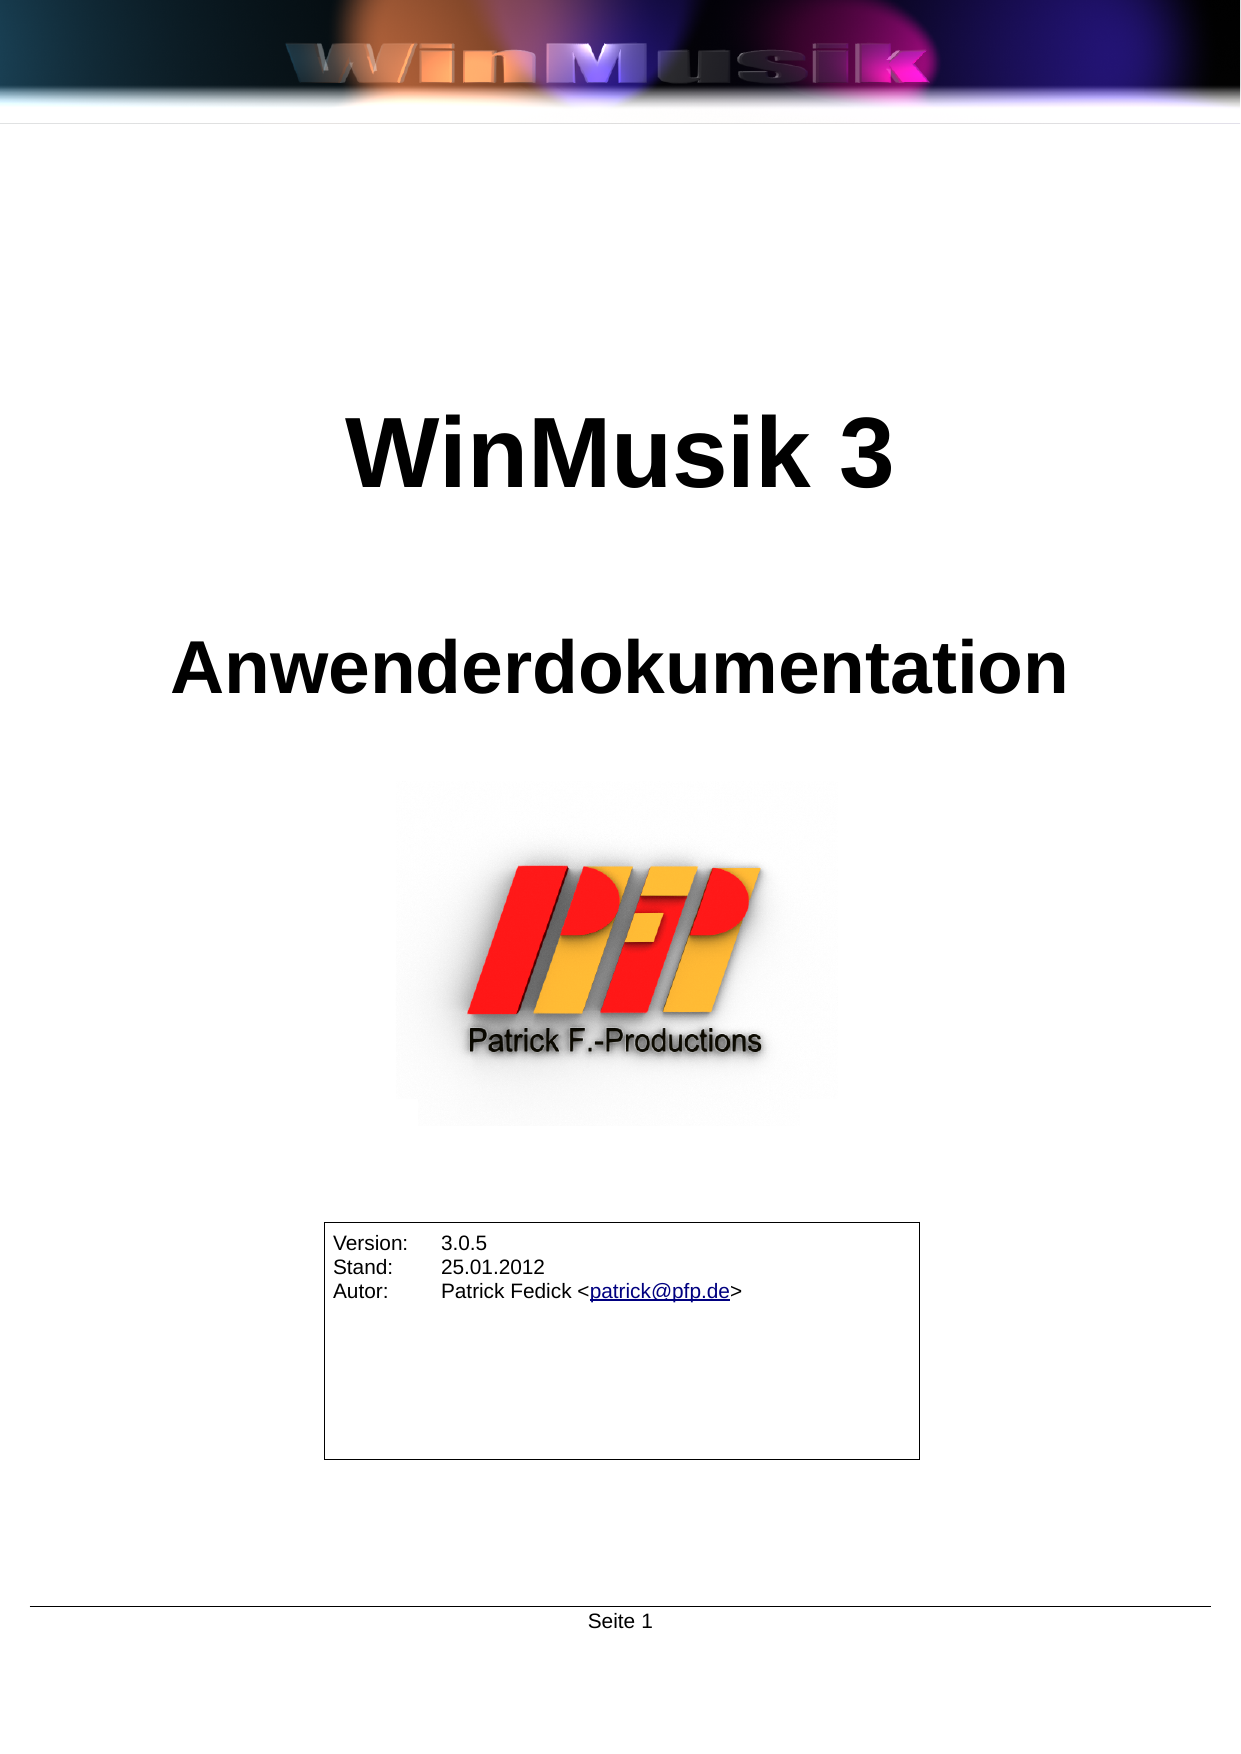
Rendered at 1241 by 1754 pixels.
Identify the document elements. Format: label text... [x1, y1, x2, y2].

text Autor: Patrick Fedick <patrick@pfp.de> [333, 1278, 910, 1302]
text Stand: 25.01.2012 [333, 1254, 910, 1278]
text Version: 3.0.5 [333, 1231, 910, 1254]
text Anwenderdokumentation [118, 623, 1122, 710]
text WinMusik 3 [118, 393, 1122, 508]
